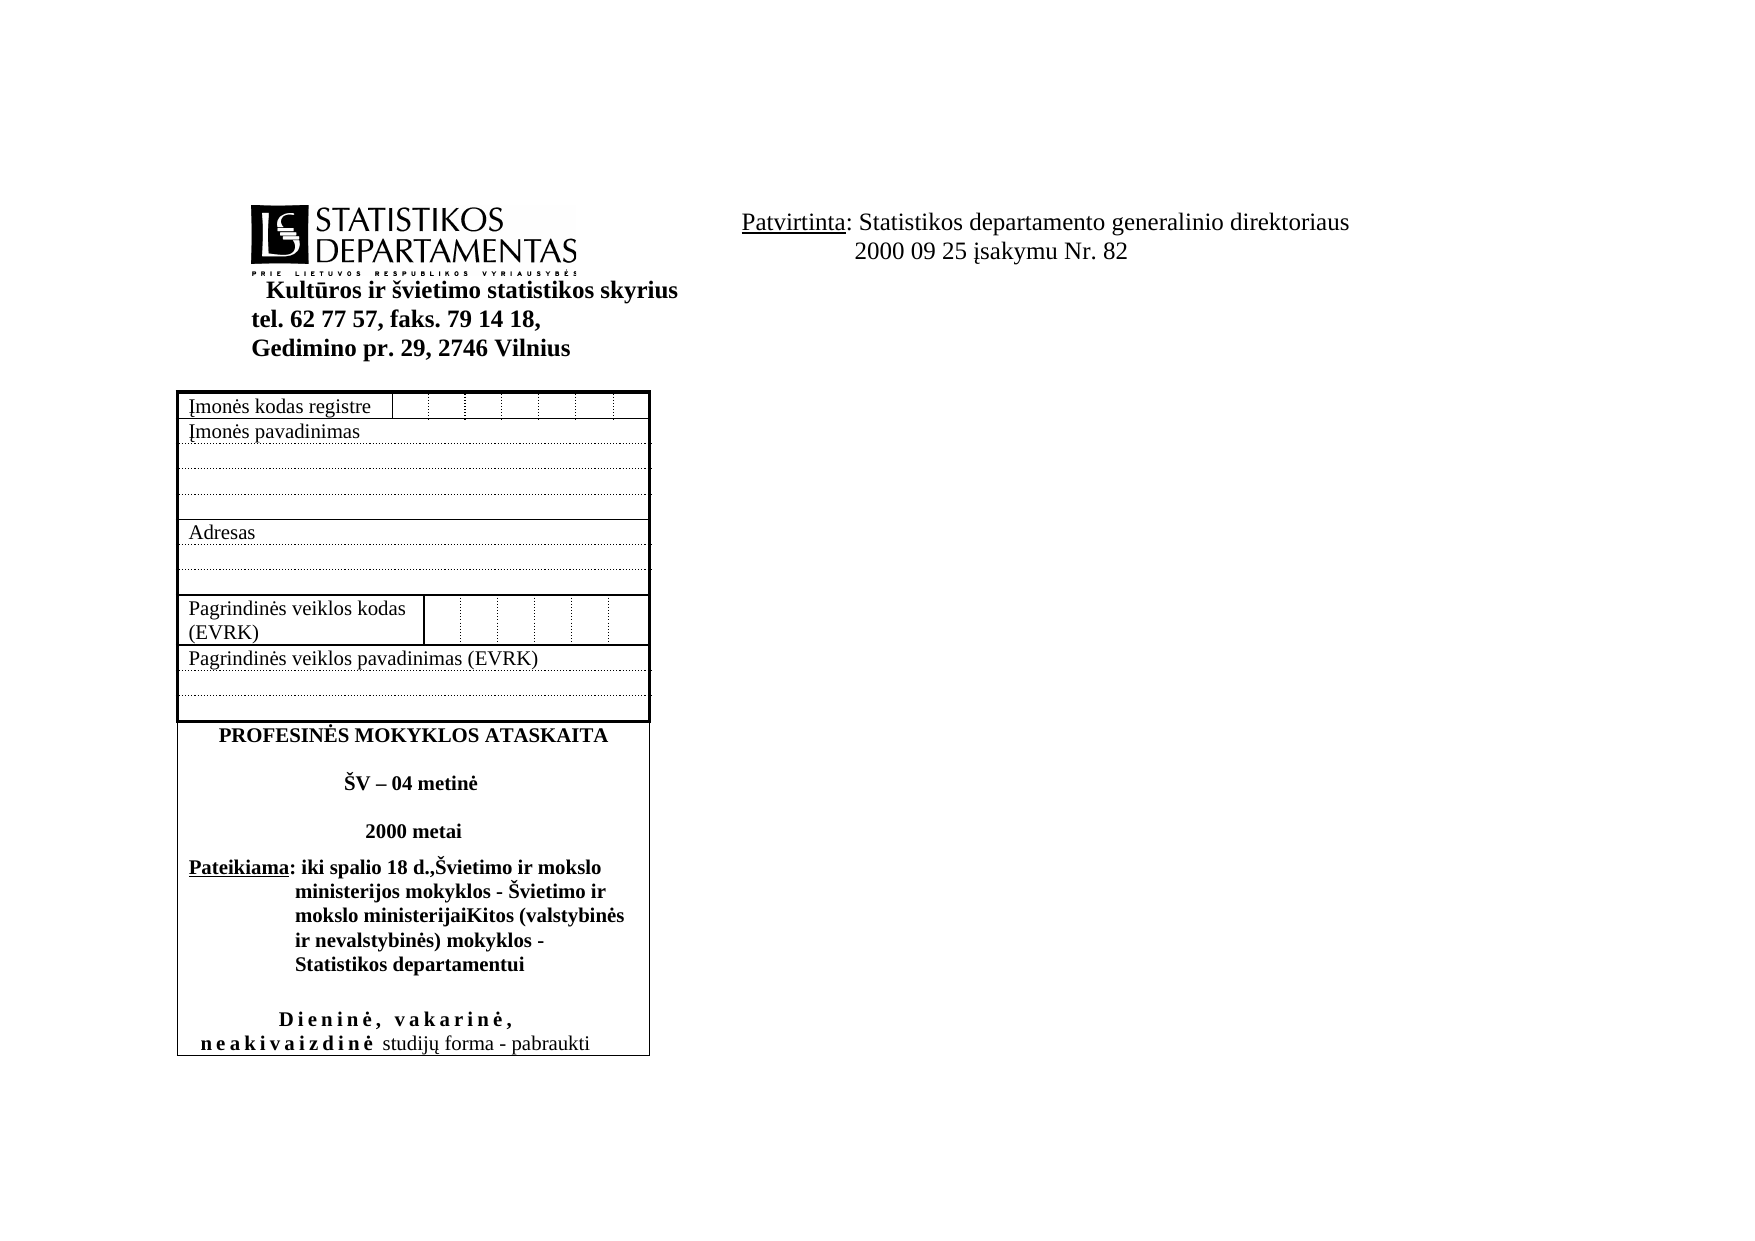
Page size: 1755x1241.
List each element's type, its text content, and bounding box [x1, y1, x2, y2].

table_cell Pagrindinės veiklos kodas (EVRK) [179, 596, 423, 644]
table_header [613, 394, 648, 418]
table_header dieninė, vakarinė, neakivaizdinė studijų forma - pabraukti [189, 1004, 602, 1055]
table_cell [571, 596, 609, 644]
table_cell [179, 443, 648, 468]
table_cell [179, 670, 648, 695]
table_cell Įmonės pavadinimas [179, 419, 648, 443]
table_header [539, 394, 576, 418]
table_cell [534, 596, 571, 644]
table_cell [460, 596, 497, 644]
table_cell [609, 596, 648, 644]
table_cell PROFESINĖS MOKYKLOS ATASKAITA ŠV – 04 metinė 2000 metai Pateikiama: iki spalio 18 d.,Švietimo ir mokslo ministerijos mokyklos - Švietimo ir mokslo ministerijaiKitos (valstybinės ir nevalstybinės) mokyklos - Statistikos departamentui [178, 723, 649, 1055]
table_cell [497, 596, 534, 644]
text tel. 62 77 57, faks. 79 14 18, [177, 304, 1695, 333]
table_header [393, 394, 429, 418]
table_cell [179, 544, 648, 569]
table_cell [179, 468, 648, 493]
table_cell [425, 596, 460, 644]
text Gedimino pr. 29, 2746 Vilnius [177, 333, 1695, 362]
text Kultūros ir švietimo statistikos skyrius [192, 275, 1695, 304]
table_header [465, 394, 502, 418]
table_cell Pagrindinės veiklos pavadinimas (EVRK) [179, 646, 648, 670]
table_header Įmonės kodas registre [179, 394, 392, 418]
table_cell Adresas [179, 520, 648, 544]
table_cell [179, 494, 648, 518]
table_header [429, 394, 465, 418]
table_header [502, 394, 539, 418]
table_cell [179, 569, 648, 594]
table_cell [179, 695, 648, 720]
table_header [576, 394, 613, 418]
